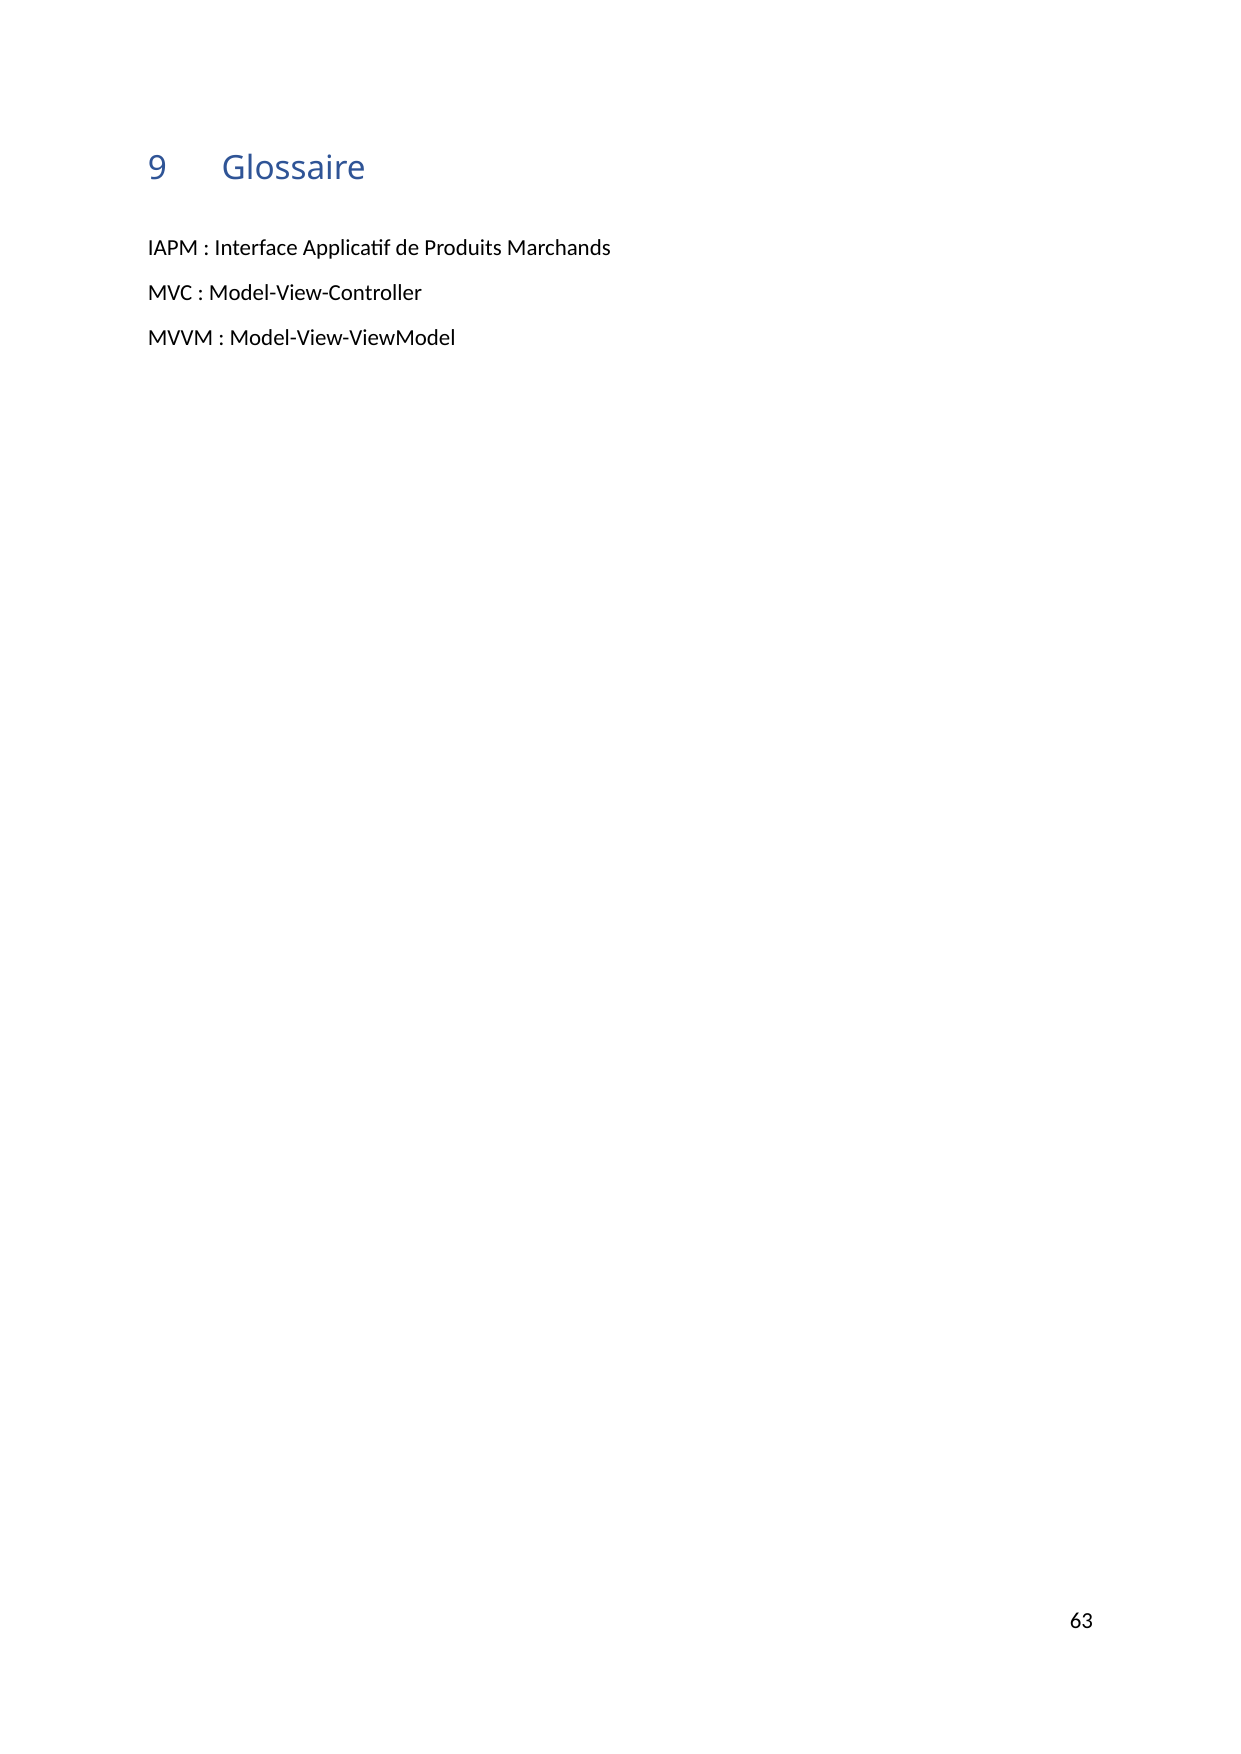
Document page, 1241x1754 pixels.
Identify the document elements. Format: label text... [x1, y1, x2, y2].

subtitle 9 Glossaire [148, 143, 1093, 189]
text IAPM : Interface Applicatif de Produits Marchands [148, 233, 1093, 262]
text MVC : Model-View-Controller [148, 278, 1093, 306]
text MVVM : Model-View-ViewModel [148, 323, 1093, 351]
